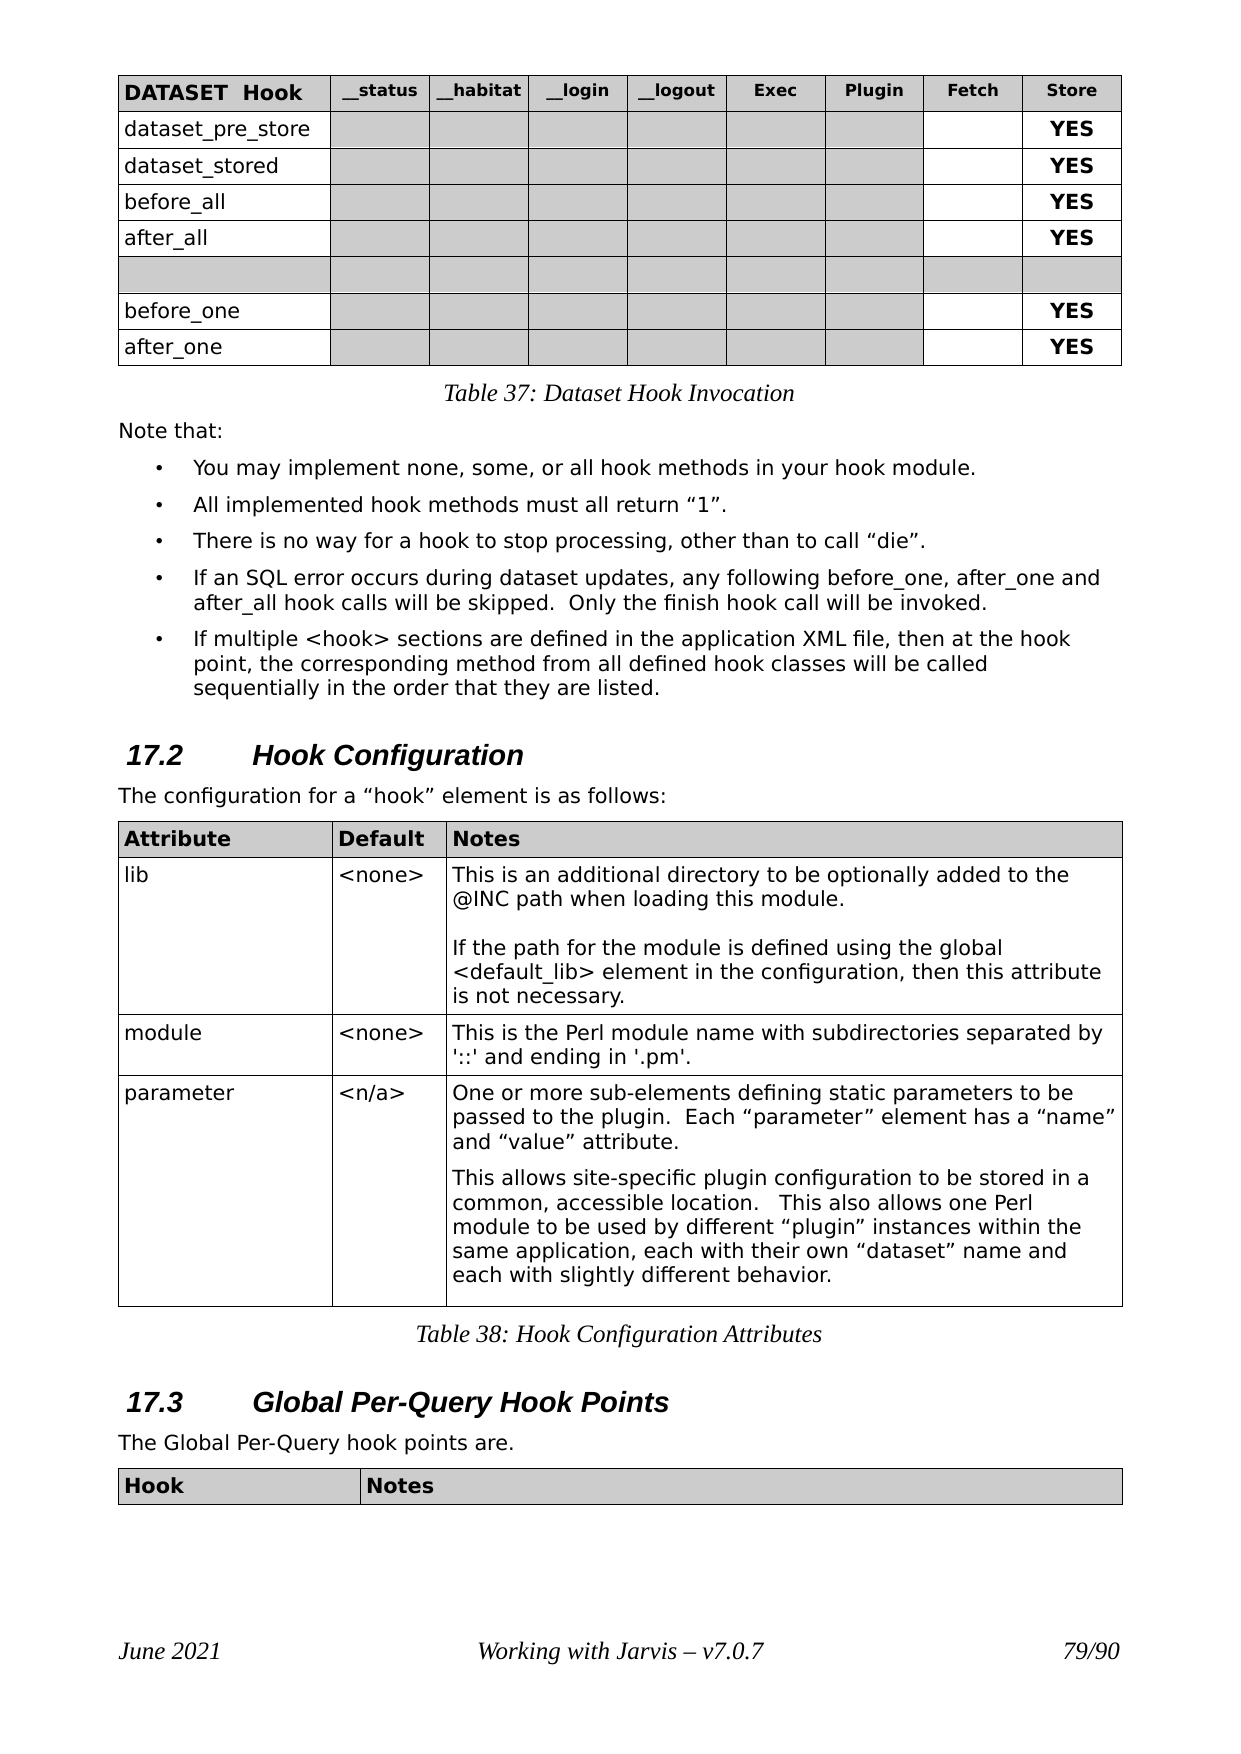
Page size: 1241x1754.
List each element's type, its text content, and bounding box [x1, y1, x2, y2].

table_cell [727, 330, 825, 365]
table_cell [430, 330, 528, 365]
table_cell [727, 112, 825, 147]
table_header __login [529, 76, 627, 111]
list If an SQL error occurs during dataset updates, any following before_one, after_one and after_all hook calls will be skipped. Only the finish hook call will be invoked. [156, 566, 1122, 615]
text Table 37: Dataset Hook Invocation [118, 378, 1122, 407]
table_cell [529, 257, 627, 292]
table_cell [727, 257, 825, 292]
table_cell [529, 221, 627, 256]
table_cell [924, 185, 1022, 220]
table_header __logout [628, 76, 726, 111]
table_cell before_all [119, 185, 330, 220]
table_header Hook [119, 1469, 360, 1504]
table_cell [826, 257, 923, 292]
table_cell [430, 294, 528, 329]
table_header Notes [447, 822, 1122, 857]
table_cell [529, 185, 627, 220]
list There is no way for a hook to stop processing, other than to call “die”. [156, 529, 1122, 554]
table_cell [331, 149, 429, 184]
table_header Notes [361, 1469, 1122, 1504]
table_cell [430, 149, 528, 184]
table_cell <none> [333, 858, 446, 1014]
table_cell [924, 294, 1022, 329]
table_cell <none> [333, 1015, 446, 1075]
table_cell [331, 185, 429, 220]
list If multiple <hook> sections are defined in the application XML file, then at the hook point, the corresponding method from all defined hook classes will be called sequentially in the order that they are listed. [156, 627, 1122, 700]
table_cell parameter [119, 1076, 332, 1306]
subtitle Global Per-Query Hook Points [118, 1385, 1122, 1419]
text Table 38: Hook Configuration Attributes [118, 1319, 1122, 1348]
table_cell [430, 257, 528, 292]
table_cell lib [119, 858, 332, 1014]
table_cell after_all [119, 221, 330, 256]
table_header __habitat [430, 76, 528, 111]
table_cell [430, 221, 528, 256]
list All implemented hook methods must all return “1”. [156, 493, 1122, 517]
table_cell YES [1023, 221, 1121, 256]
table_cell [628, 221, 726, 256]
table_cell [924, 149, 1022, 184]
table_cell [529, 294, 627, 329]
table_cell [529, 112, 627, 147]
table_header DATASET Hook [119, 76, 330, 111]
table_cell [826, 185, 923, 220]
table_cell [1023, 257, 1121, 292]
table_cell [331, 221, 429, 256]
text The Global Per-Query hook points are. [118, 1431, 1122, 1456]
table_header Attribute [119, 822, 332, 857]
text The configuration for a “hook” element is as follows: [118, 784, 1122, 808]
table_cell [727, 221, 825, 256]
table_header Fetch [924, 76, 1022, 111]
table_cell [430, 185, 528, 220]
table_cell [924, 221, 1022, 256]
table_cell [826, 294, 923, 329]
table_cell [331, 257, 429, 292]
table_cell [727, 149, 825, 184]
table_cell [628, 330, 726, 365]
table_cell <n/a> [333, 1076, 446, 1306]
table_cell module [119, 1015, 332, 1075]
table_cell [430, 112, 528, 147]
list You may implement none, some, or all hook methods in your hook module. [156, 456, 1122, 480]
table_cell [826, 112, 923, 147]
table_cell dataset_pre_store [119, 112, 330, 147]
table_cell [331, 112, 429, 147]
table_cell [628, 294, 726, 329]
table_cell [331, 294, 429, 329]
table_cell dataset_stored [119, 149, 330, 184]
table_cell YES [1023, 294, 1121, 329]
table_cell [628, 185, 726, 220]
table_cell [826, 149, 923, 184]
table_cell before_one [119, 294, 330, 329]
table_cell YES [1023, 330, 1121, 365]
table_cell [924, 330, 1022, 365]
table_cell [924, 257, 1022, 292]
table_header Default [333, 822, 446, 857]
table_cell [924, 112, 1022, 147]
table_cell [529, 149, 627, 184]
table_cell [628, 112, 726, 147]
table_cell [628, 149, 726, 184]
table_header Store [1023, 76, 1121, 111]
table_cell This is an additional directory to be optionally added to the @INC path when loading this module. If the path for the module is defined using the global <default_lib> element in the configuration, then this attribute is not necessary. [447, 858, 1122, 1014]
table_cell YES [1023, 112, 1121, 147]
table_cell This is the Perl module name with subdirectories separated by '::' and ending in '.pm'. [447, 1015, 1122, 1075]
subtitle Hook Configuration [118, 738, 1122, 771]
table_cell [727, 185, 825, 220]
table_cell [826, 221, 923, 256]
table_cell One or more sub-elements defining static parameters to be passed to the plugin. Each “parameter” element has a “name” and “value” attribute. This allows site-specific plugin configuration to be stored in a common, accessible location. This also allows one Perl module to be used by different “plugin” instances within the same application, each with their own “dataset” name and each with slightly different behavior. [447, 1076, 1122, 1306]
table_cell after_one [119, 330, 330, 365]
table_header __status [331, 76, 429, 111]
table_header Exec [727, 76, 825, 111]
table_cell YES [1023, 185, 1121, 220]
table_header Plugin [826, 76, 923, 111]
table_cell [826, 330, 923, 365]
table_cell YES [1023, 149, 1121, 184]
text Note that: [118, 419, 1122, 443]
table_cell [119, 257, 330, 292]
table_cell [331, 330, 429, 365]
table_cell [529, 330, 627, 365]
table_cell [628, 257, 726, 292]
table_cell [727, 294, 825, 329]
